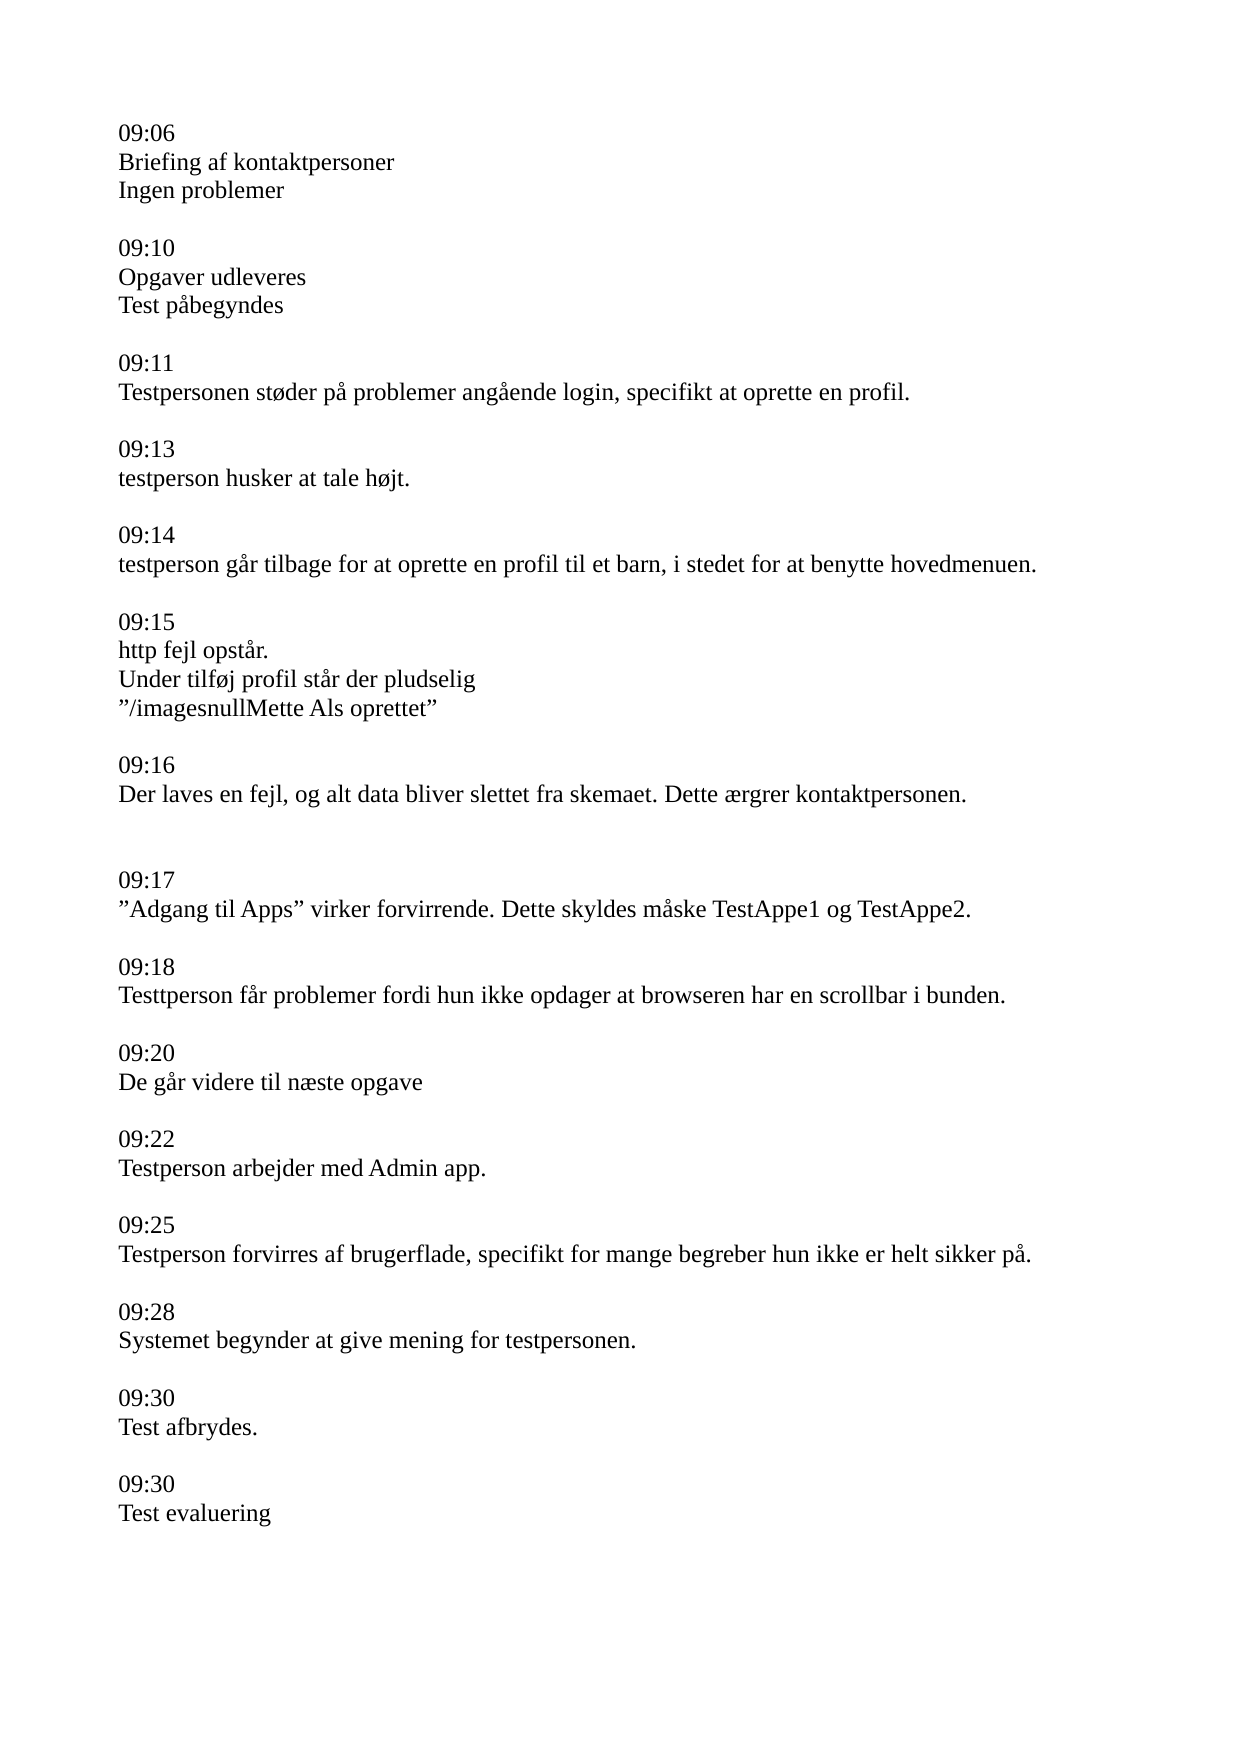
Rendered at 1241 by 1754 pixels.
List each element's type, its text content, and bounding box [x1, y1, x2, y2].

text ”Adgang til Apps” virker forvirrende. Dette skyldes måske TestAppe1 og TestAppe2. [118, 894, 1122, 923]
text Under tilføj profil står der pludselig [118, 664, 1122, 693]
text Briefing af kontaktpersoner [118, 147, 1122, 176]
text 09:22 [118, 1124, 1122, 1153]
text Testperson arbejder med Admin app. [118, 1153, 1122, 1182]
text 09:06 [118, 118, 1122, 147]
text 09:15 [118, 607, 1122, 636]
text Test evaluering [118, 1498, 1122, 1527]
text 09:13 [118, 434, 1122, 463]
text 09:18 [118, 952, 1122, 981]
text Systemet begynder at give mening for testpersonen. [118, 1326, 1122, 1354]
text Opgaver udleveres [118, 262, 1122, 291]
text Testtperson får problemer fordi hun ikke opdager at browseren har en scrollbar i bunden. [118, 981, 1122, 1009]
text http fejl opstår. [118, 636, 1122, 664]
text Test påbegyndes [118, 291, 1122, 319]
text testperson går tilbage for at oprette en profil til et barn, i stedet for at benytte hovedmenuen. [118, 549, 1122, 578]
text testperson husker at tale højt. [118, 463, 1122, 492]
text 09:30 [118, 1469, 1122, 1498]
text Testperson forvirres af brugerflade, specifikt for mange begreber hun ikke er helt sikker på. [118, 1239, 1122, 1268]
text Test afbrydes. [118, 1412, 1122, 1441]
text 09:10 [118, 233, 1122, 262]
text 09:16 [118, 751, 1122, 779]
text Der laves en fejl, og alt data bliver slettet fra skemaet. Dette ærgrer kontaktpersonen. [118, 779, 1122, 808]
text De går videre til næste opgave [118, 1067, 1122, 1096]
text 09:28 [118, 1297, 1122, 1326]
text ”/imagesnullMette Als oprettet” [118, 693, 1122, 722]
text 09:17 [118, 866, 1122, 894]
text Ingen problemer [118, 176, 1122, 204]
text 09:30 [118, 1383, 1122, 1412]
text 09:20 [118, 1038, 1122, 1067]
text 09:14 [118, 521, 1122, 549]
text 09:11 [118, 348, 1122, 377]
text 09:25 [118, 1211, 1122, 1239]
text Testpersonen støder på problemer angående login, specifikt at oprette en profil. [118, 377, 1122, 406]
